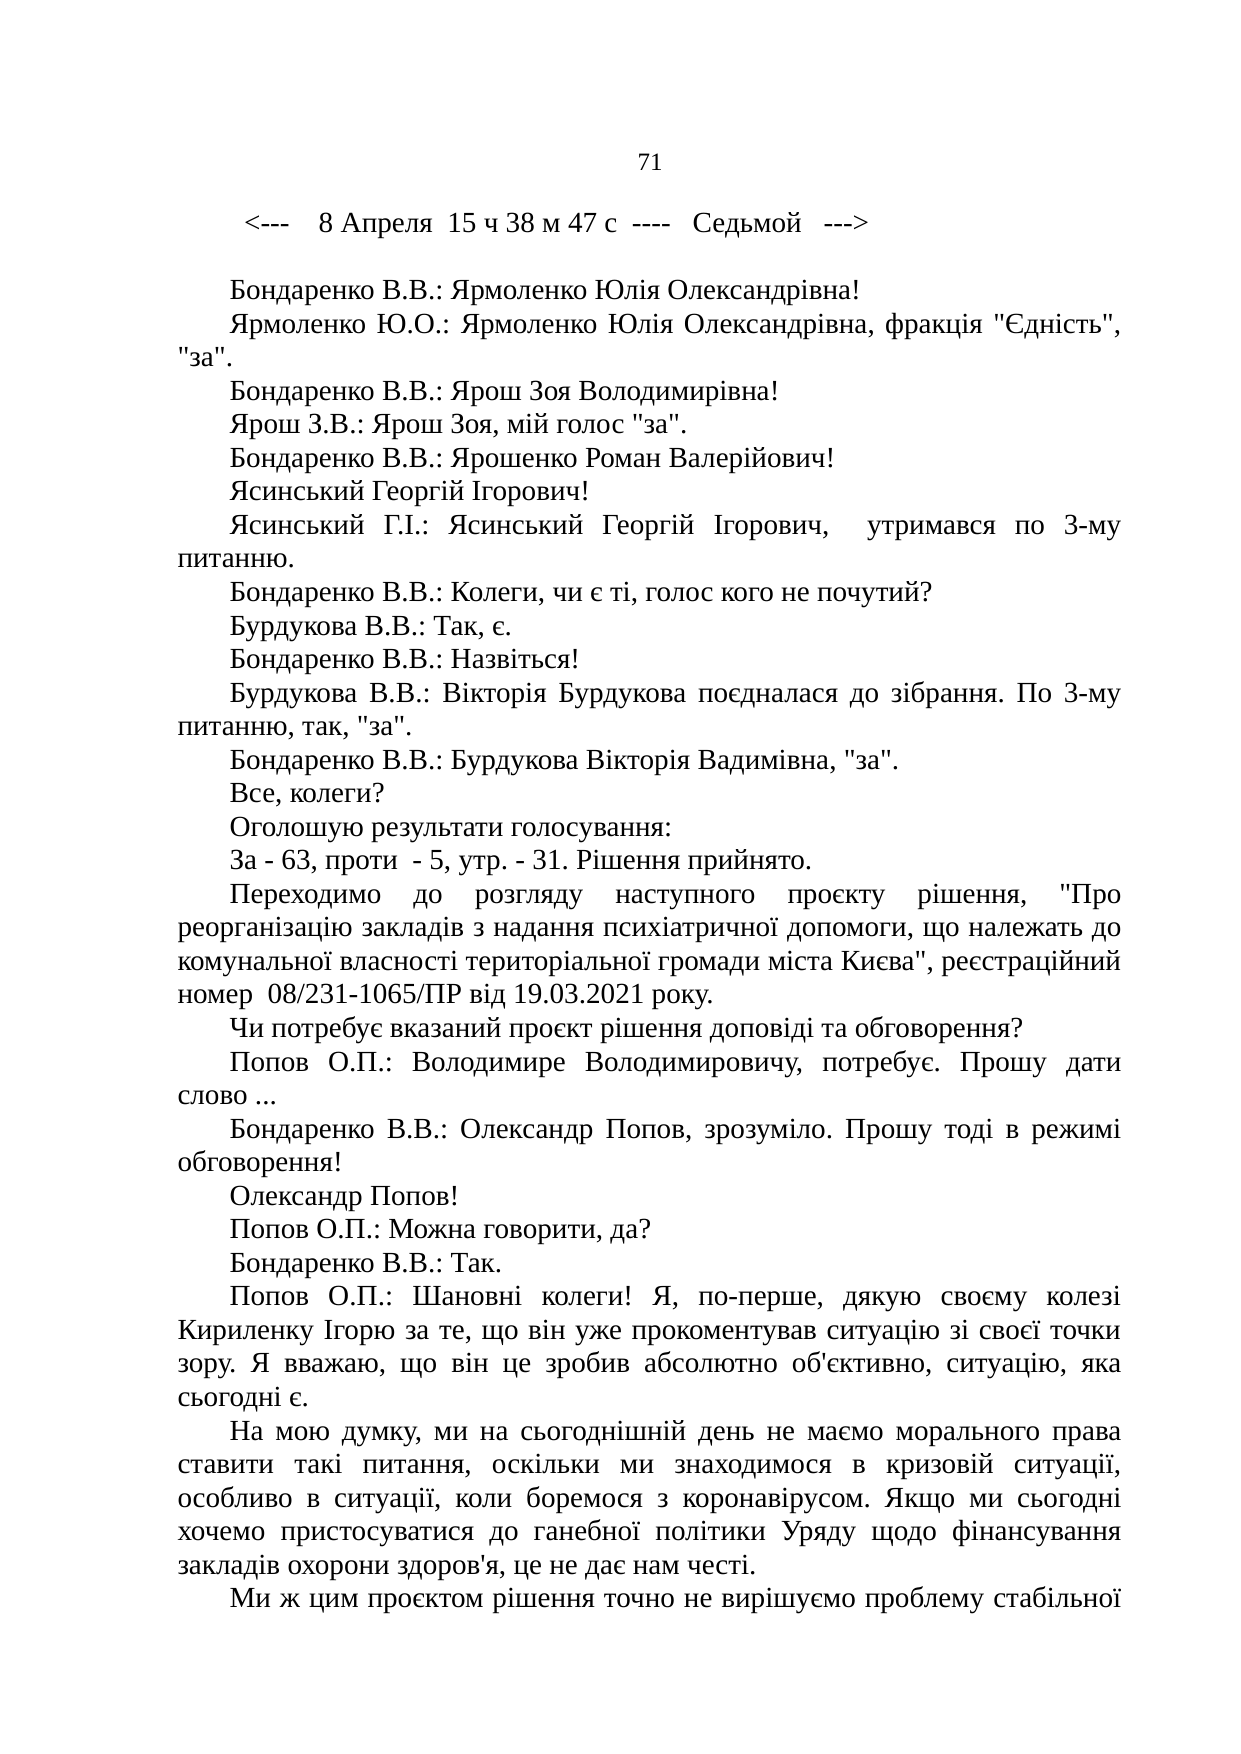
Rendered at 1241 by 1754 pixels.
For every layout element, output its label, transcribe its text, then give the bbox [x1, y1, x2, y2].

text Ярмоленко Ю.О.: Ярмоленко Юлія Олександрівна, фракція "Єдність", "за". [177, 306, 1122, 373]
text Ми ж цим проєктом рішення точно не вирішуємо проблему стабільної [177, 1580, 1122, 1614]
text Бондаренко В.В.: Олександр Попов, зрозуміло. Прошу тоді в режимі обговорення! [177, 1111, 1122, 1178]
text Ясинський Г.І.: Ясинський Георгій Ігорович, утримався по 3-му питанню. [177, 507, 1122, 574]
text Оголошую результати голосування: [177, 809, 1122, 842]
text Бондаренко В.В.: Колеги, чи є ті, голос кого не почутий? [177, 574, 1122, 608]
text <--- 8 Апреля 15 ч 38 м 47 с ---- Седьмой ---> [177, 205, 1122, 239]
text На мою думку, ми на сьогоднішній день не маємо морального права ставити такі питання, оскільки ми знаходимося в кризовій ситуації, особливо в ситуації, коли боремося з коронавірусом. Якщо ми сьогодні хочемо пристосуватися до ганебної політики Уряду щодо фінансування закладів охорони здоров'я, це не дає нам честі. [177, 1413, 1122, 1580]
text Переходимо до розгляду наступного проєкту рішення, "Про реорганізацію закладів з надання психіатричної допомоги, що належать до комунальної власності територіальної громади міста Києва", реєстраційний номер 08/231-1065/ПР від 19.03.2021 року. [177, 876, 1122, 1010]
text Ярош З.В.: Ярош Зоя, мій голос "за". [177, 406, 1122, 440]
text Бондаренко В.В.: Бурдукова Вікторія Вадимівна, "за". [177, 742, 1122, 775]
text Ясинський Георгій Ігорович! [177, 473, 1122, 507]
text Бондаренко В.В.: Так. [177, 1245, 1122, 1278]
text Все, колеги? [177, 775, 1122, 809]
text Бондаренко В.В.: Ярмоленко Юлія Олександрівна! [177, 272, 1122, 306]
text Попов О.П.: Шановні колеги! Я, по-перше, дякую своєму колезі Кириленку Ігорю за те, що він уже прокоментував ситуацію зі своєї точки зору. Я вважаю, що він це зробив абсолютно об'єктивно, ситуацію, яка сьогодні є. [177, 1278, 1122, 1413]
text Бондаренко В.В.: Ярош Зоя Володимирівна! [177, 373, 1122, 406]
text Бурдукова В.В.: Так, є. [177, 608, 1122, 641]
text Олександр Попов! [177, 1178, 1122, 1211]
text Попов О.П.: Володимире Володимировичу, потребує. Прошу дати слово ... [177, 1044, 1122, 1111]
text За - 63, проти - 5, утр. - 31. Рішення прийнято. [177, 842, 1122, 876]
text Бурдукова В.В.: Вікторія Бурдукова поєдналася до зібрання. По 3-му питанню, так, "за". [177, 675, 1122, 742]
text Чи потребує вказаний проєкт рішення доповіді та обговорення? [177, 1010, 1122, 1044]
text Бондаренко В.В.: Назвіться! [177, 641, 1122, 675]
text Попов О.П.: Можна говорити, да? [177, 1211, 1122, 1245]
text Бондаренко В.В.: Ярошенко Роман Валерійович! [177, 440, 1122, 473]
